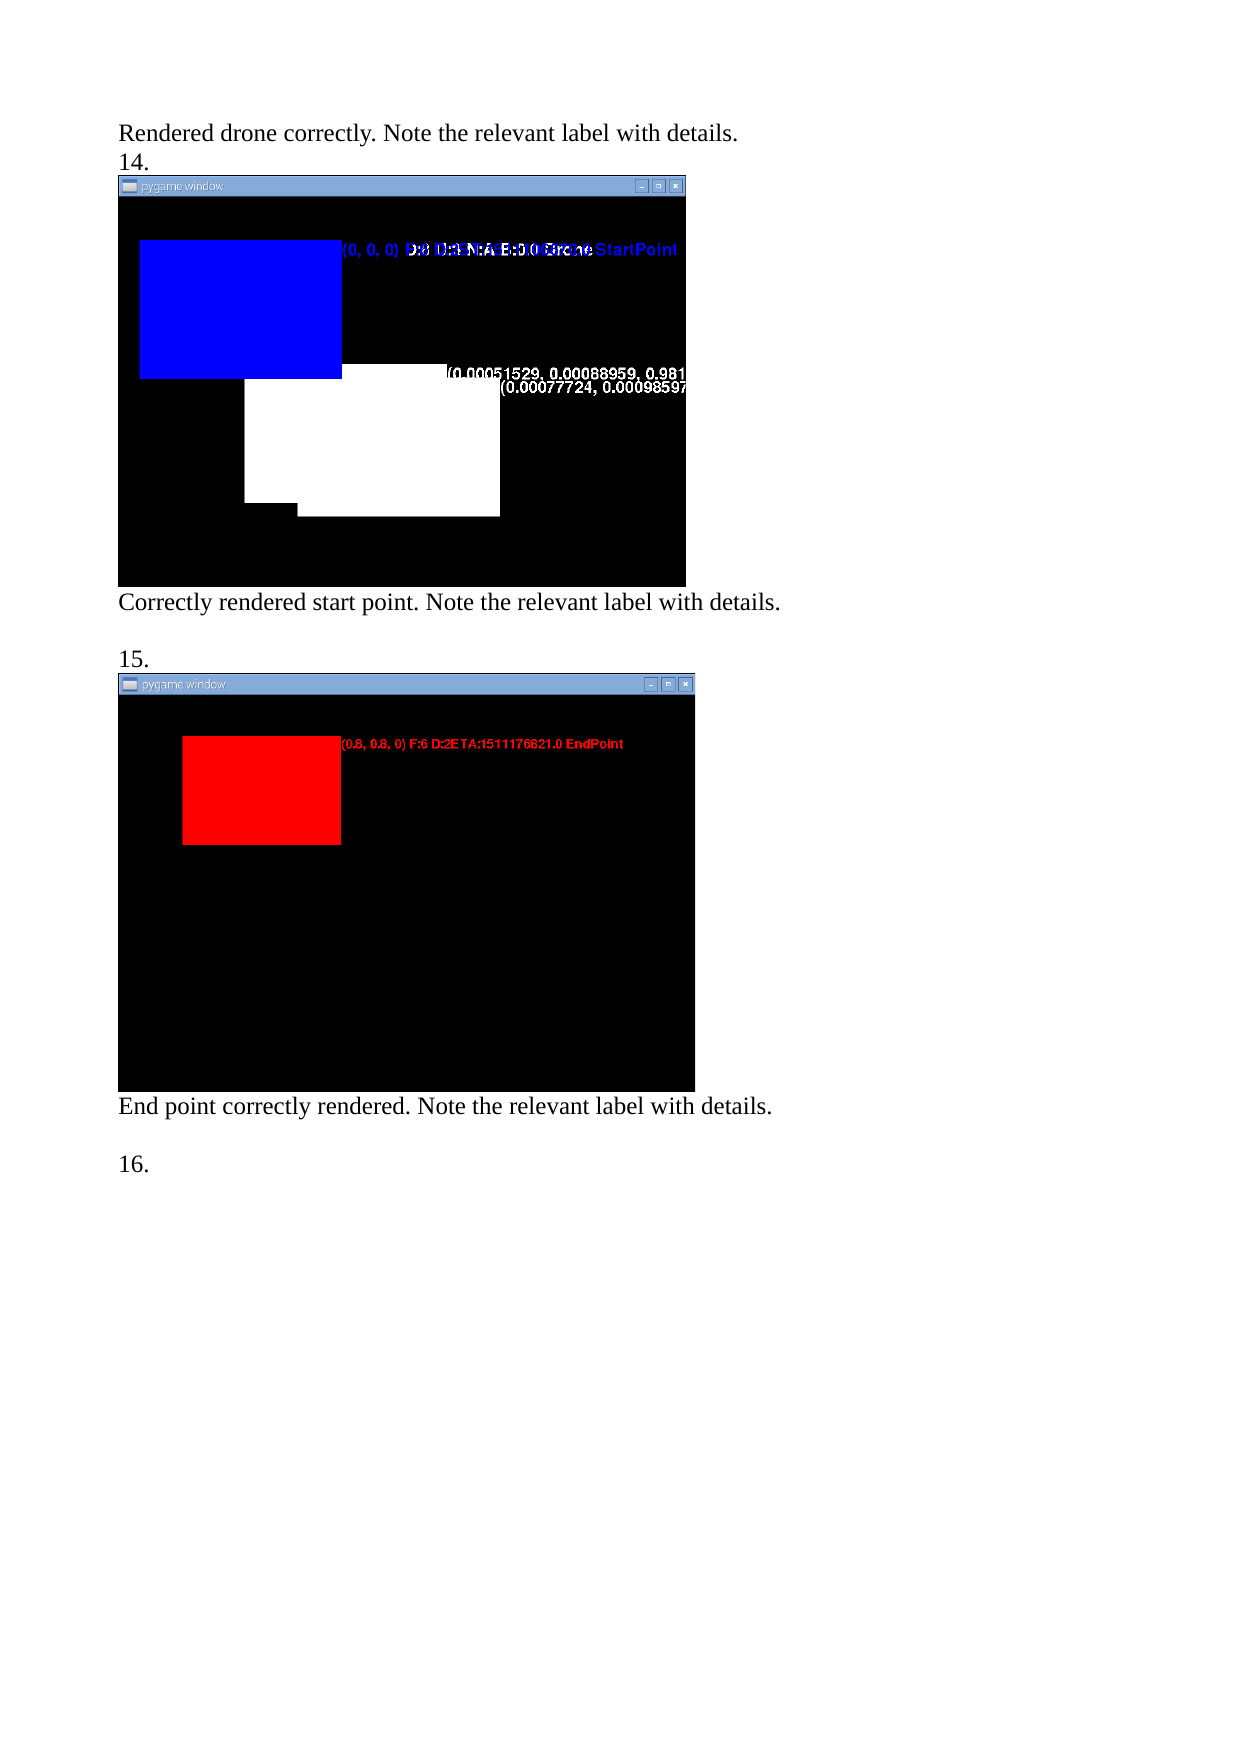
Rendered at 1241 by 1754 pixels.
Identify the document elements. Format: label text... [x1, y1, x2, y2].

text 15. [118, 644, 1122, 673]
text Correctly rendered start point. Note the relevant label with details. [118, 587, 1122, 616]
text End point correctly rendered. Note the relevant label with details. [118, 1092, 1122, 1120]
picture [118, 673, 696, 1092]
text Rendered drone correctly. Note the relevant label with details. [118, 118, 1122, 147]
text 14. [118, 147, 1122, 176]
text 16. [118, 1149, 1122, 1177]
picture [118, 175, 686, 587]
